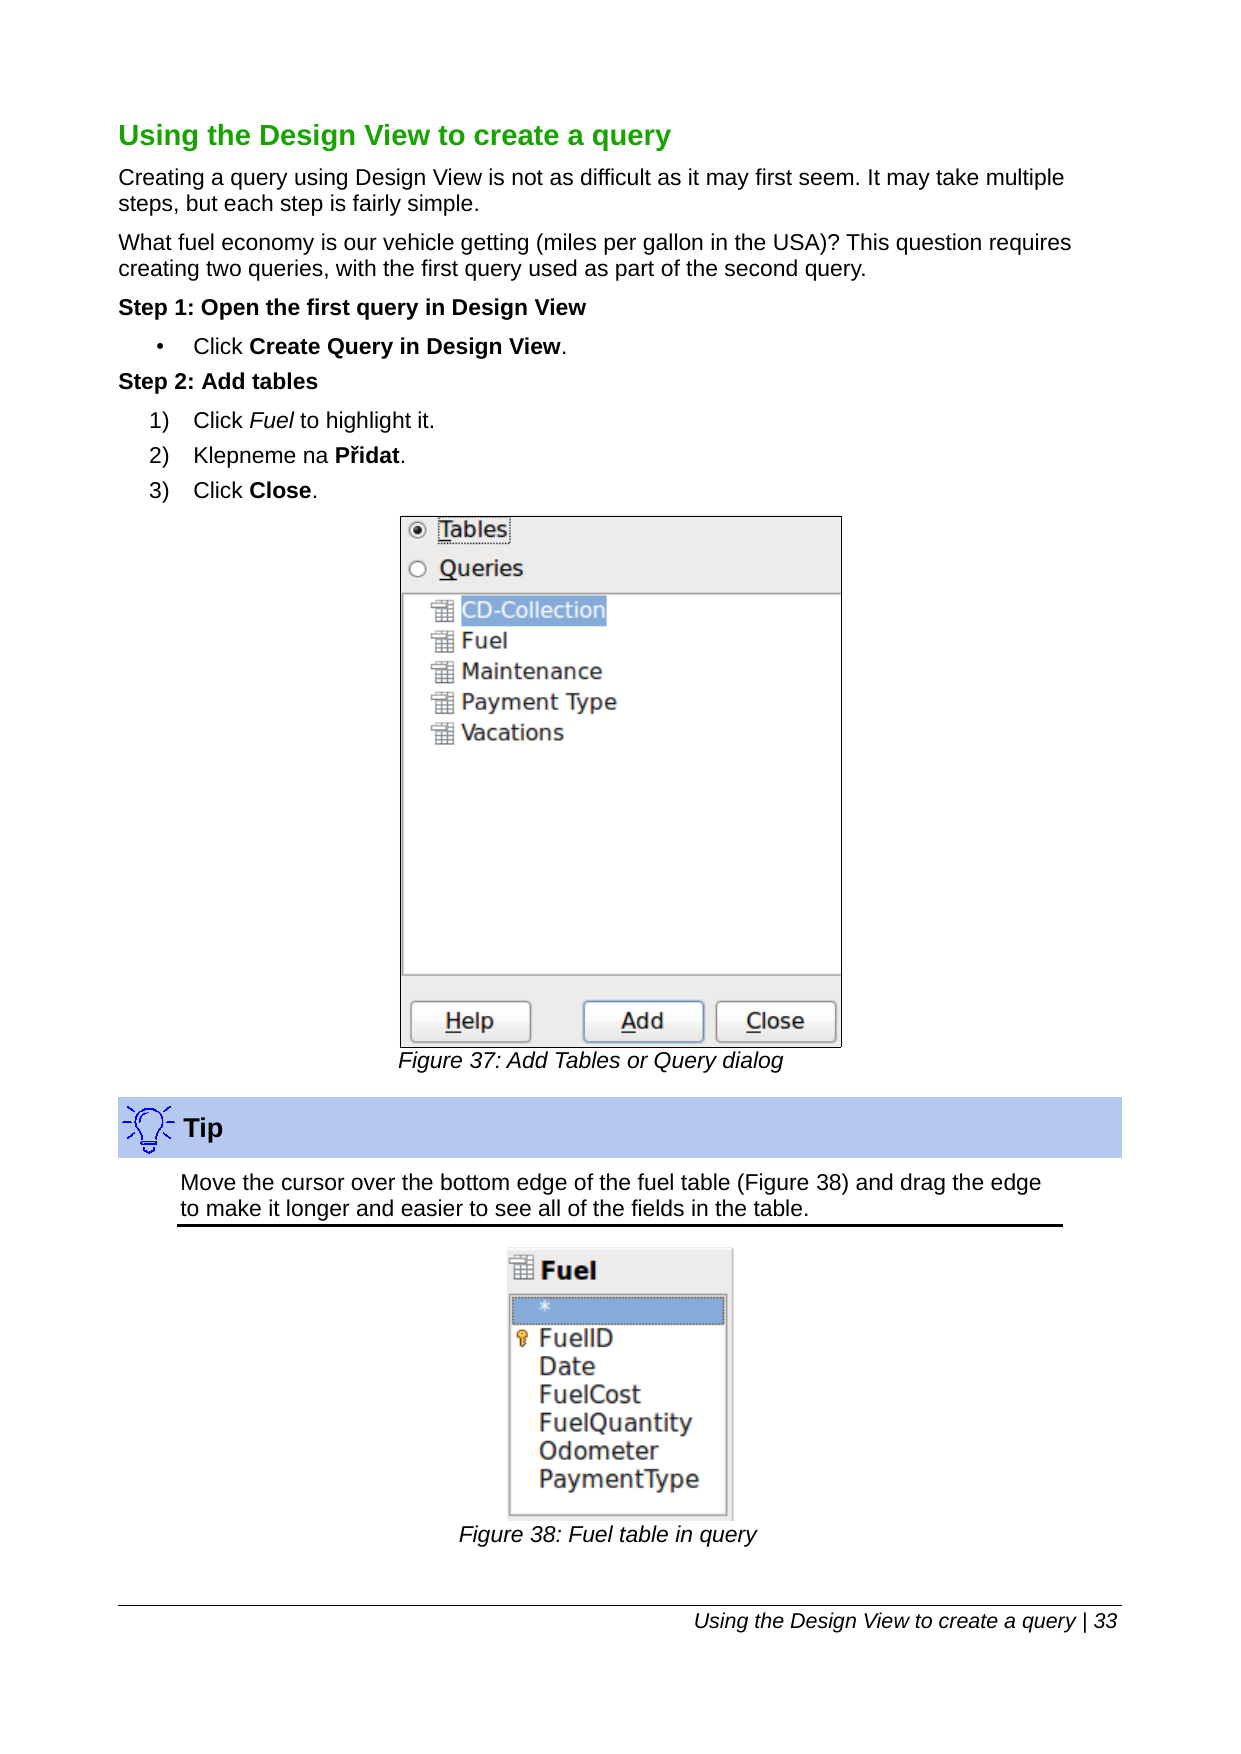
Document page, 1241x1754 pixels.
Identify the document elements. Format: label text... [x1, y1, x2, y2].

picture [506, 1247, 734, 1521]
picture [119, 1098, 179, 1158]
list Click Fuel to highlight it. [169, 407, 1122, 433]
list Click Close. [169, 477, 1122, 503]
text Figure 37: Add Tables or Query dialog [398, 1047, 842, 1073]
text What fuel economy is our vehicle getting (miles per gallon in the USA)? This question requires creating two queries, with the first query used as part of the second query. [118, 229, 1122, 281]
list Klepneme na Přidat. [169, 442, 1122, 468]
picture [401, 517, 841, 1047]
text Creating a query using Design View is not as difficult as it may first seem. It may take multiple steps, but each step is fairly simple. [118, 163, 1122, 216]
subtitle Using the Design View to create a query [118, 118, 1122, 152]
text Step 2: Add tables [118, 368, 1122, 394]
text Move the cursor over the bottom edge of the fuel table (Figure 38) and drag the edge to make it longer and easier to see all of the fields in the table. [177, 1166, 1063, 1224]
text Step 1: Open the first query in Design View [118, 294, 1122, 320]
text Figure 38: Fuel table in query [458, 1248, 782, 1547]
subtitle Tip [118, 1097, 1122, 1158]
list Click Create Query in Design View. [156, 333, 1122, 359]
